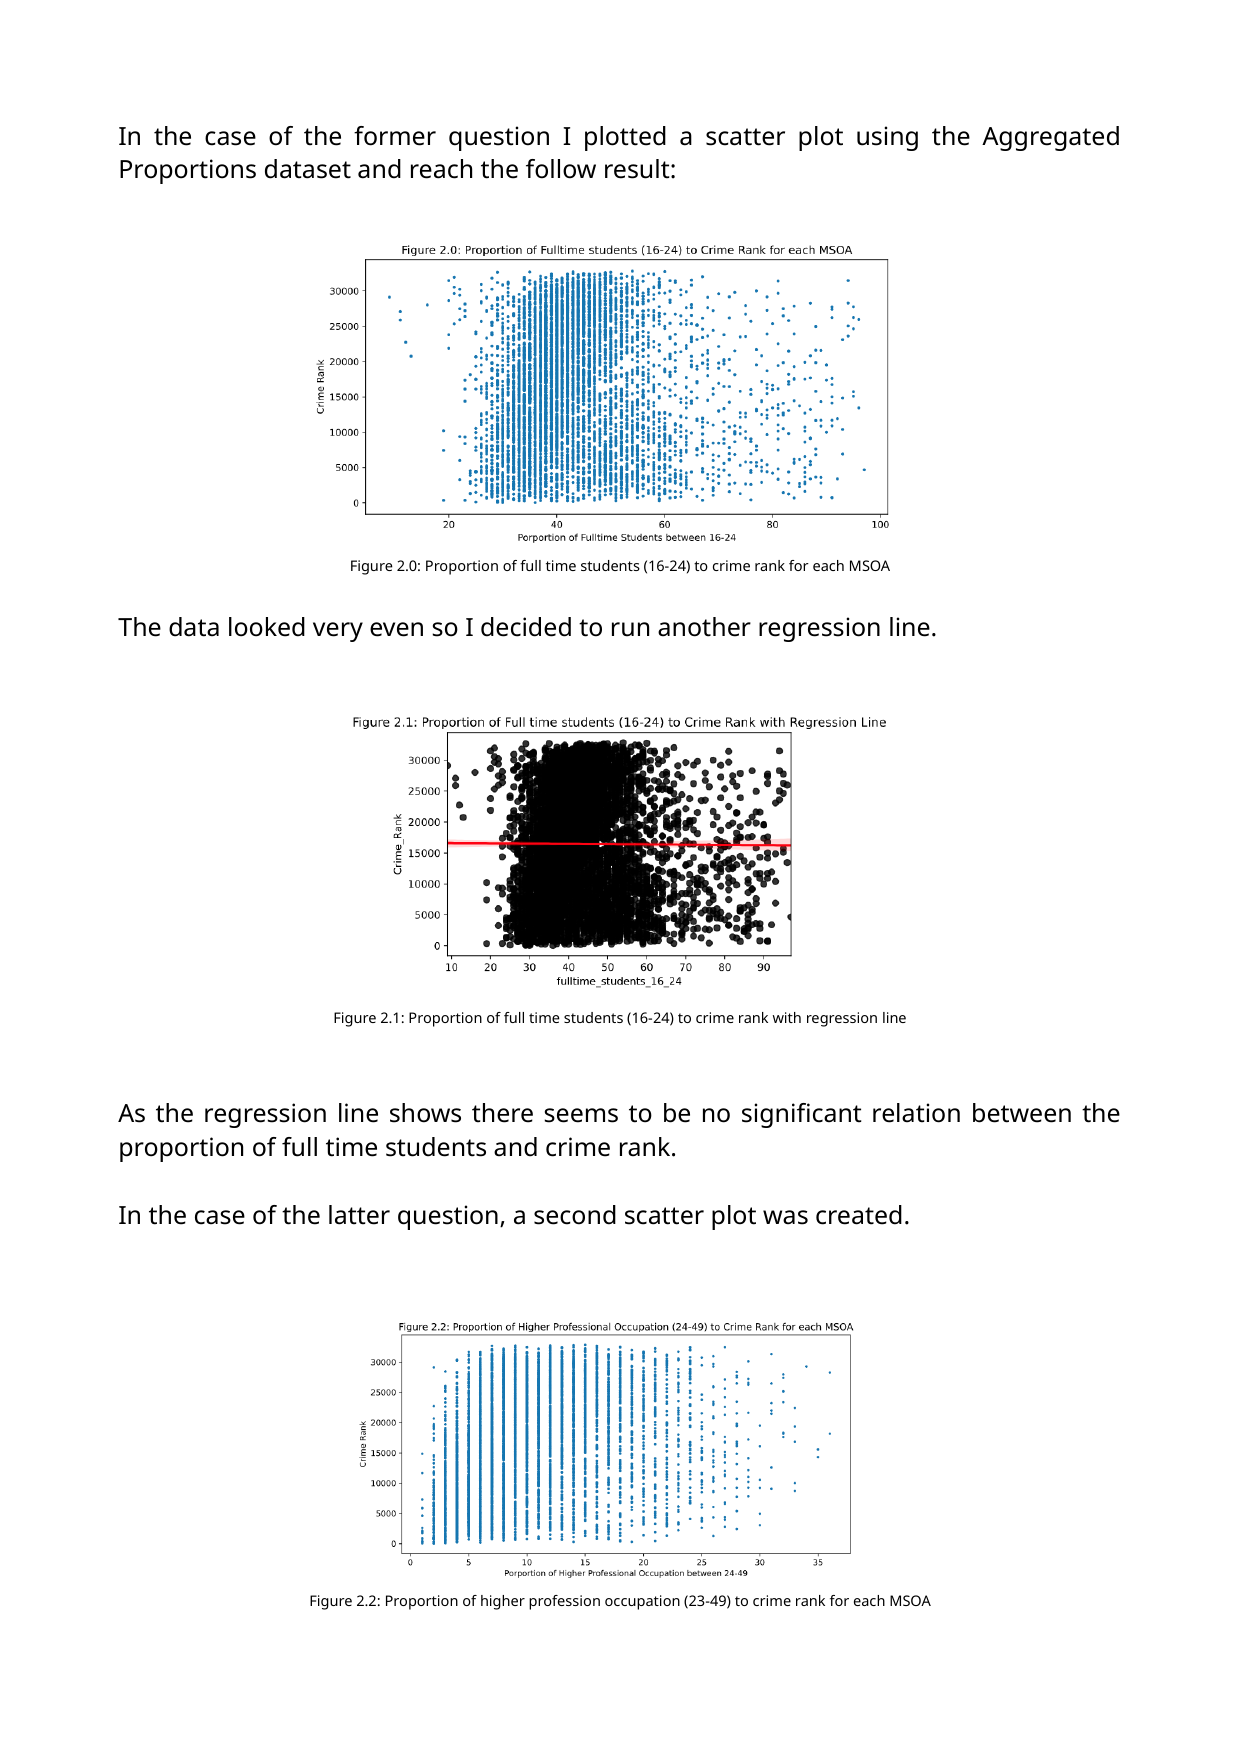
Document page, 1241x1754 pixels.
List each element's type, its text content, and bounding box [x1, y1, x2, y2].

picture [327, 1300, 914, 1591]
text As the regression line shows there seems to be no significant relation between the proportion of full time students and crime rank. [118, 1096, 1122, 1164]
text Figure 2.2: Proportion of higher profession occupation (23-49) to crime rank for each MSOA [118, 1591, 1122, 1611]
picture [299, 220, 942, 556]
text Figure 2.1: Proportion of full time students (16-24) to crime rank with regression line [118, 1008, 1122, 1028]
text The data looked very even so I decided to run another regression line. [118, 609, 1122, 643]
text In the case of the latter question, a second scatter plot was created. [118, 1198, 1122, 1232]
text In the case of the former question I plotted a scatter plot using the Aggregated Proportions dataset and reach the follow result: [118, 118, 1122, 186]
text Figure 2.0: Proportion of full time students (16-24) to crime rank for each MSOA [118, 556, 1122, 575]
picture [333, 677, 907, 1008]
